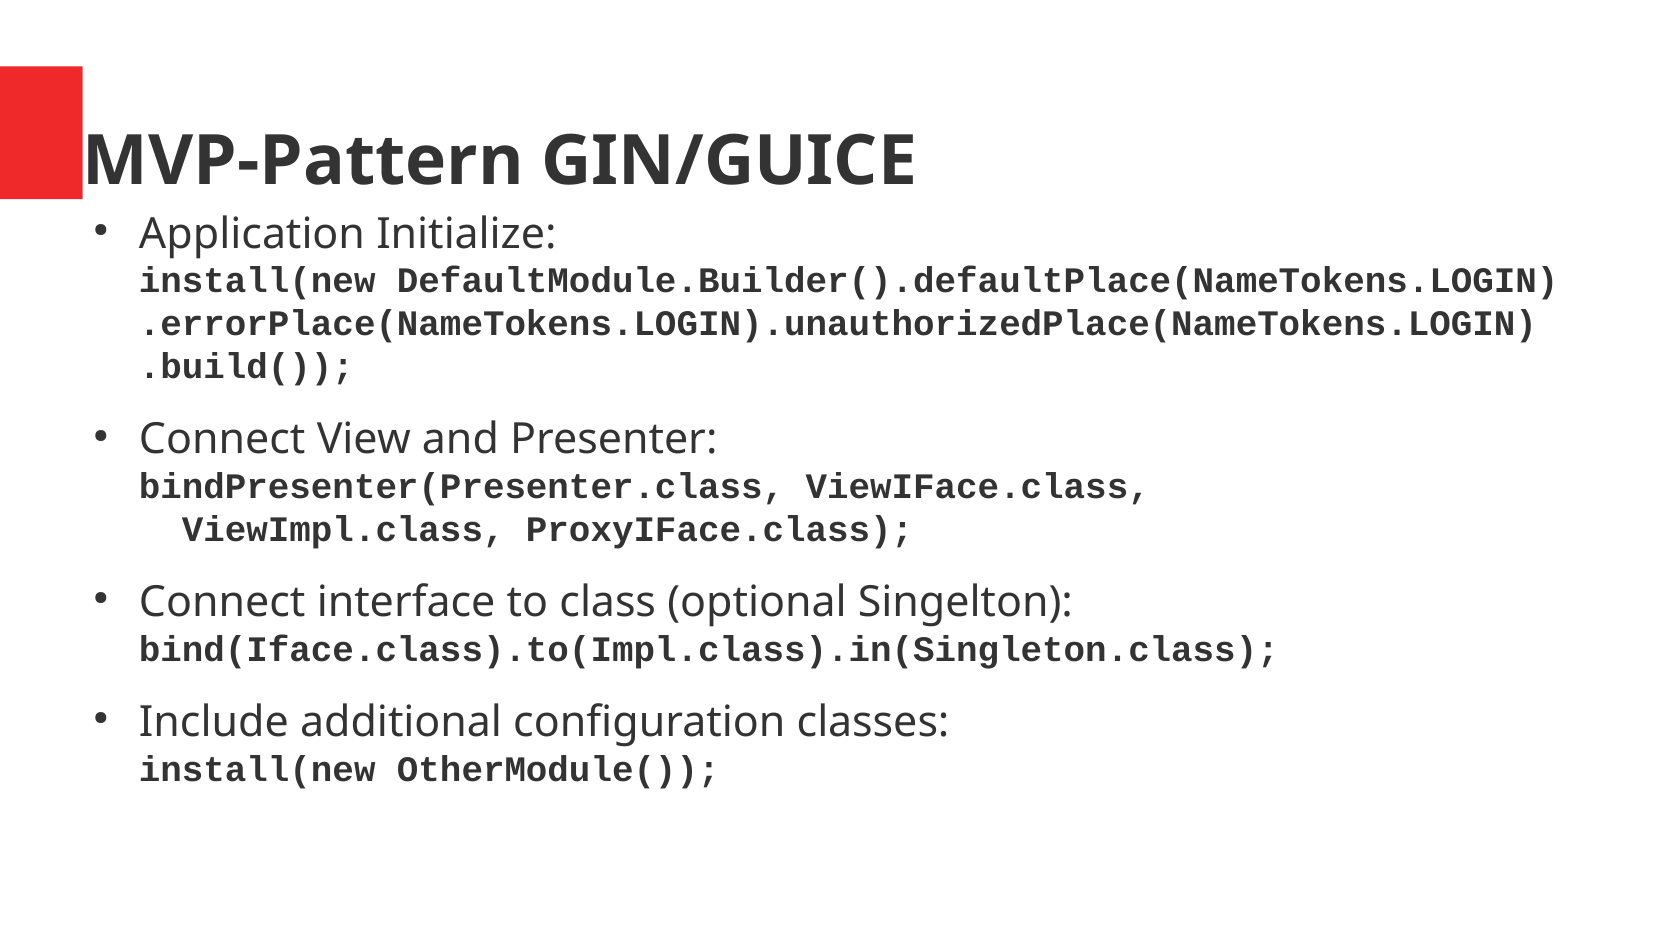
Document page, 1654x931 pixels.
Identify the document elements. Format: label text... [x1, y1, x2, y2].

title MVP-Pattern GIN/GUICE [82, 33, 1571, 196]
list Application Initialize: install(new DefaultModule.Builder().defaultPlace(NameTokens.LOGIN) .errorPlace(NameTokens.LOGIN).unauthorizedPlace(NameTokens.LOGIN) .build()); Connect View and Presenter: bindPresenter(Presenter.class, ViewIFace.class, ViewImpl.class, ProxyIFace.class); Connect interface to class (optional Singelton): bind(Iface.class).to(Impl.class).in(Singleton.class); Include additional configuration classes: install(new OtherModule()); [78, 205, 1567, 804]
